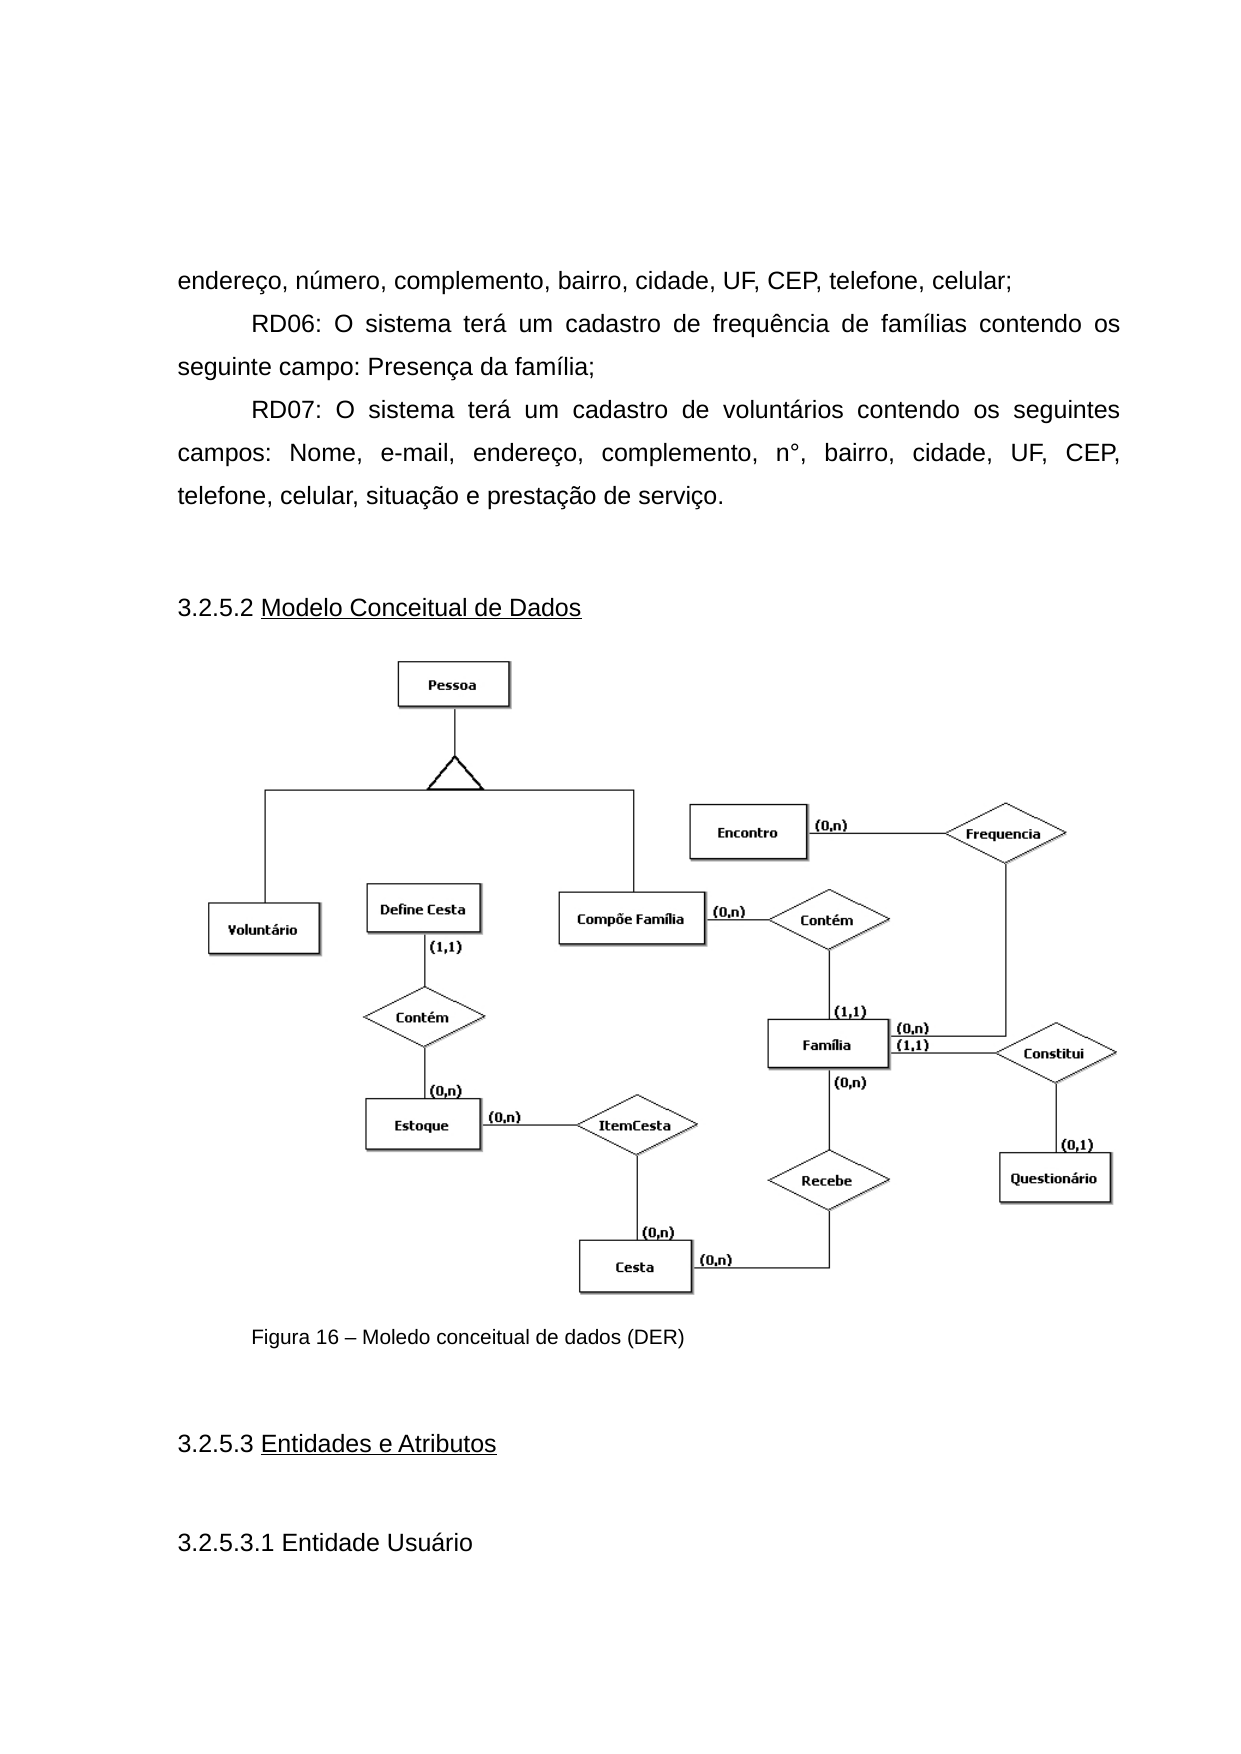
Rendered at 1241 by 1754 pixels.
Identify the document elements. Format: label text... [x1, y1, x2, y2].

subtitle 3.2.5.3 Entidades e Atributos [177, 1429, 1122, 1458]
picture [177, 648, 1123, 1301]
subtitle 3.2.5.2 Modelo Conceitual de Dados [177, 593, 1122, 621]
text 3.2.5.3.1 Entidade Usuário [177, 1528, 1122, 1557]
text RD06: O sistema terá um cadastro de frequência de famílias contendo os seguinte campo: Presença da família; [177, 309, 1122, 381]
text RD07: O sistema terá um cadastro de voluntários contendo os seguintes campos: Nome, e-mail, endereço, complemento, n°, bairro, cidade, UF, CEP, telefone, celular, situação e prestação de serviço. [177, 395, 1122, 510]
text Figura 16 – Moledo conceitual de dados (DER) [177, 1301, 1122, 1348]
text endereço, número, complemento, bairro, cidade, UF, CEP, telefone, celular; [177, 266, 1122, 294]
